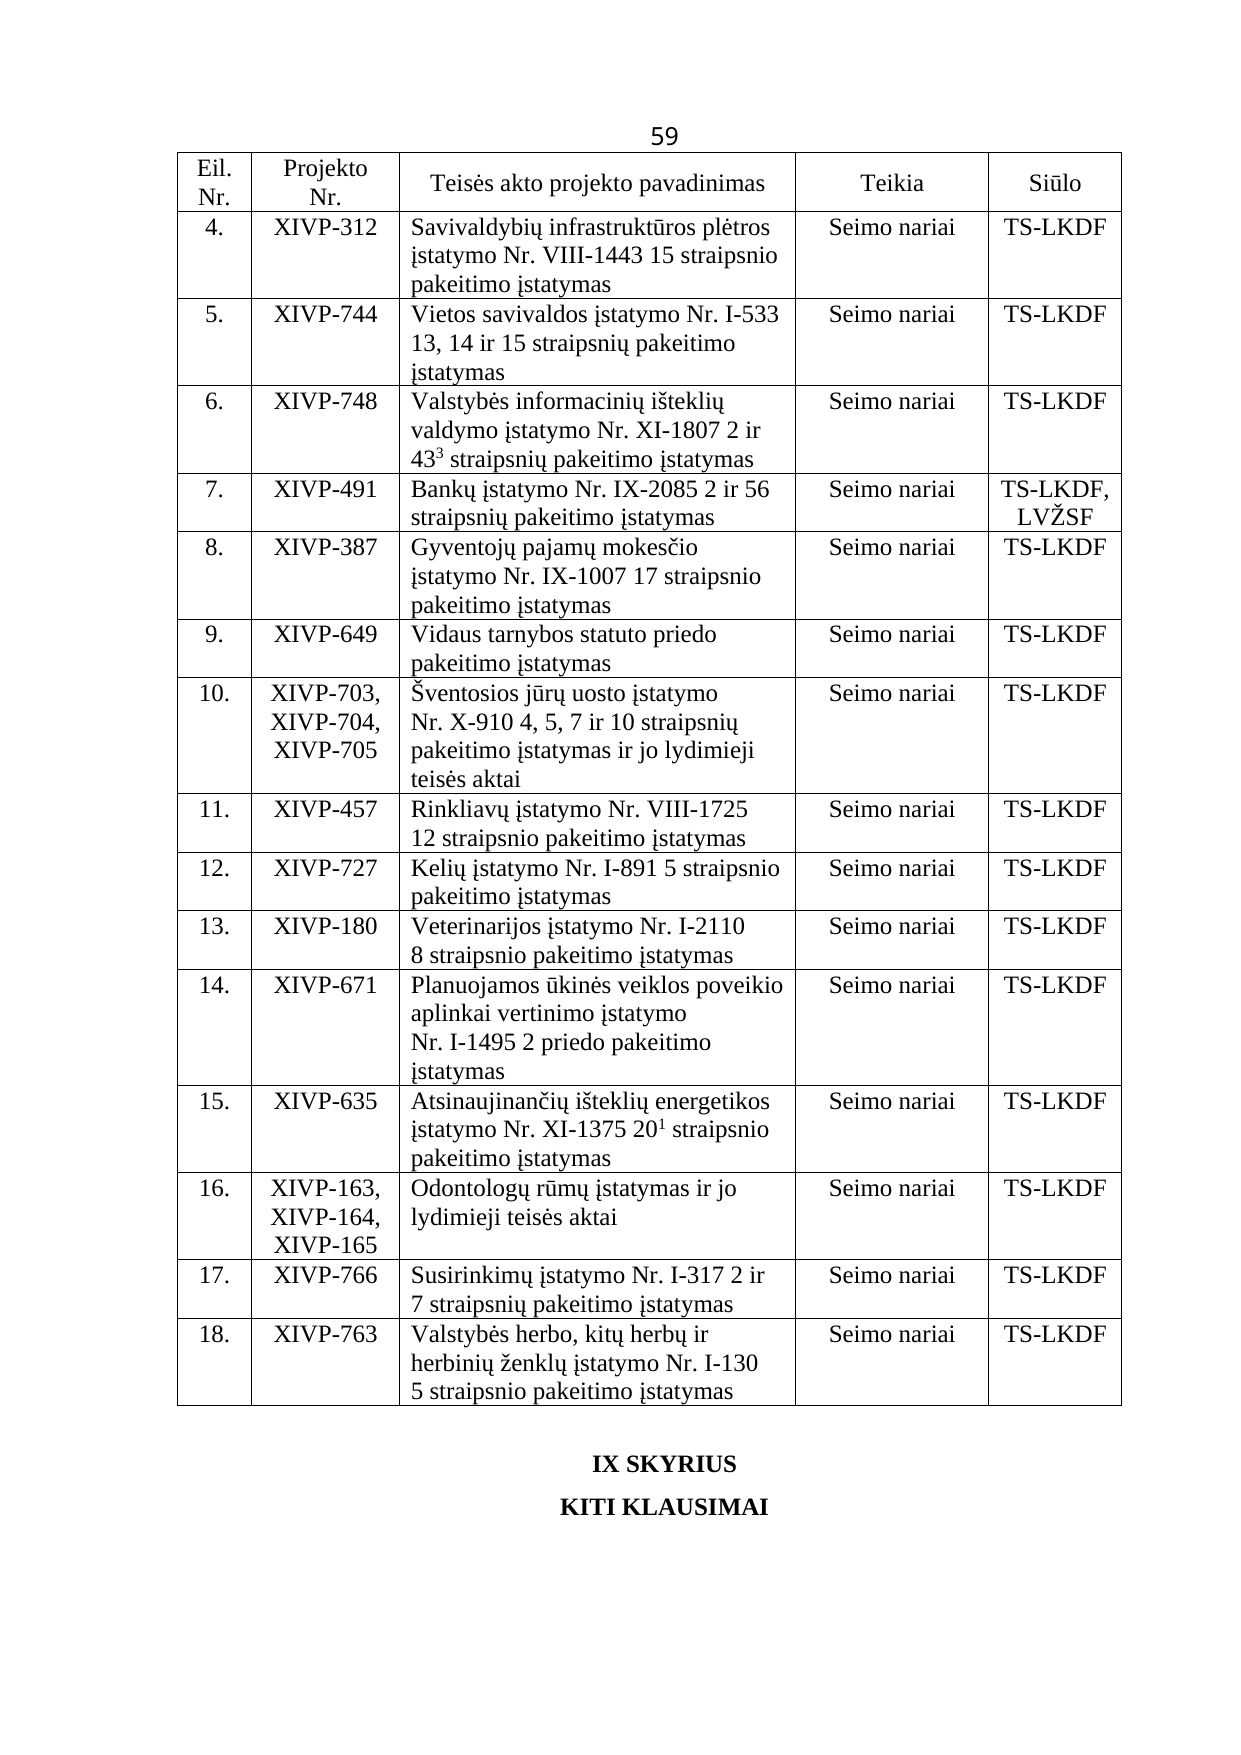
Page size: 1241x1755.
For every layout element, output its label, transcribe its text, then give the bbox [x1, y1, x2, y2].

table_cell TS-LKDF [989, 1319, 1121, 1405]
table_cell Vietos savivaldos įstatymo Nr. I-533 13, 14 ir 15 straipsnių pakeitimo įstatymas [400, 299, 795, 385]
table_cell Seimo nariai [796, 212, 988, 298]
table_cell Seimo nariai [796, 1086, 988, 1172]
table_cell XIVP-671 [252, 970, 399, 1085]
table_cell XIVP-491 [252, 474, 399, 531]
table_cell XIVP-766 [252, 1260, 399, 1318]
table_cell Seimo nariai [796, 794, 988, 852]
table_cell Planuojamos ūkinės veiklos poveikio aplinkai vertinimo įstatymo Nr. I-1495 2 priedo pakeitimo įstatymas [400, 970, 795, 1085]
table_cell 10. [178, 678, 251, 793]
table_cell TS-LKDF [989, 299, 1121, 385]
table_cell Odontologų rūmų įstatymas ir jo lydimieji teisės aktai [400, 1173, 795, 1259]
table_cell XIVP-703, XIVP-704, XIVP-705 [252, 678, 399, 793]
table_cell 13. [178, 911, 251, 969]
table_header Teisės akto projekto pavadinimas [400, 153, 795, 211]
table_cell Valstybės herbo, kitų herbų ir herbinių ženklų įstatymo Nr. I-130 5 straipsnio pakeitimo įstatymas [400, 1319, 795, 1405]
table_cell TS-LKDF [989, 911, 1121, 969]
table_cell Kelių įstatymo Nr. I-891 5 straipsnio pakeitimo įstatymas [400, 853, 795, 910]
table_cell 15. [178, 1086, 251, 1172]
table_header Siūlo [989, 153, 1121, 211]
table_cell Seimo nariai [796, 532, 988, 618]
table_cell 12. [178, 853, 251, 910]
table_cell XIVP-180 [252, 911, 399, 969]
table_cell Šventosios jūrų uosto įstatymo Nr. X-910 4, 5, 7 ir 10 straipsnių pakeitimo įstatymas ir jo lydimieji teisės aktai [400, 678, 795, 793]
table_cell TS-LKDF [989, 794, 1121, 852]
table_cell Seimo nariai [796, 1260, 988, 1318]
table_cell Seimo nariai [796, 620, 988, 677]
table_cell Rinkliavų įstatymo Nr. VIII-1725 12 straipsnio pakeitimo įstatymas [400, 794, 795, 852]
table_cell XIVP-763 [252, 1319, 399, 1405]
table_cell TS-LKDF [989, 532, 1121, 618]
table_cell Valstybės informacinių išteklių valdymo įstatymo Nr. XI-1807 2 ir 433 straipsnių pakeitimo įstatymas [400, 386, 795, 473]
table_cell 11. [178, 794, 251, 852]
table_header Eil. Nr. [178, 153, 251, 211]
table_cell Seimo nariai [796, 1319, 988, 1405]
table_cell XIVP-744 [252, 299, 399, 385]
table_cell 14. [178, 970, 251, 1085]
table_cell 16. [178, 1173, 251, 1259]
table_cell XIVP-727 [252, 853, 399, 910]
table_cell Seimo nariai [796, 299, 988, 385]
table_cell Seimo nariai [796, 474, 988, 531]
table_cell 7. [178, 474, 251, 531]
table_cell TS-LKDF [989, 1260, 1121, 1318]
table_header Teikia [796, 153, 988, 211]
table_cell TS-LKDF [989, 1173, 1121, 1259]
table_cell XIVP-387 [252, 532, 399, 618]
table_cell 9. [178, 620, 251, 677]
table_cell XIVP-748 [252, 386, 399, 473]
table_cell XIVP-163, XIVP-164, XIVP-165 [252, 1173, 399, 1259]
table_cell Susirinkimų įstatymo Nr. I-317 2 ir 7 straipsnių pakeitimo įstatymas [400, 1260, 795, 1318]
table_cell Seimo nariai [796, 386, 988, 473]
table_cell 17. [178, 1260, 251, 1318]
table_cell TS-LKDF, LVŽSF [989, 474, 1121, 531]
table_cell TS-LKDF [989, 678, 1121, 793]
table_cell Atsinaujinančių išteklių energetikos įstatymo Nr. XI-1375 201 straipsnio pakeitimo įstatymas [400, 1086, 795, 1172]
table_cell Bankų įstatymo Nr. IX-2085 2 ir 56 straipsnių pakeitimo įstatymas [400, 474, 795, 531]
table_cell 6. [178, 386, 251, 473]
table_cell TS-LKDF [989, 620, 1121, 677]
table_cell TS-LKDF [989, 212, 1121, 298]
table_cell 8. [178, 532, 251, 618]
table_cell Seimo nariai [796, 911, 988, 969]
table_cell XIVP-312 [252, 212, 399, 298]
table_cell TS-LKDF [989, 1086, 1121, 1172]
table_cell XIVP-457 [252, 794, 399, 852]
table_cell Seimo nariai [796, 678, 988, 793]
table_cell XIVP-635 [252, 1086, 399, 1172]
table_cell TS-LKDF [989, 386, 1121, 473]
table_cell Vidaus tarnybos statuto priedo pakeitimo įstatymas [400, 620, 795, 677]
table_cell TS-LKDF [989, 970, 1121, 1085]
table_cell TS-LKDF [989, 853, 1121, 910]
text IX SKYRIUS [177, 1449, 1152, 1478]
table_cell Seimo nariai [796, 853, 988, 910]
table_cell 5. [178, 299, 251, 385]
table_cell 18. [178, 1319, 251, 1405]
table_cell Veterinarijos įstatymo Nr. I-2110 8 straipsnio pakeitimo įstatymas [400, 911, 795, 969]
table_cell Seimo nariai [796, 970, 988, 1085]
text KITI KLAUSIMAI [177, 1492, 1152, 1521]
table_cell Savivaldybių infrastruktūros plėtros įstatymo Nr. VIII-1443 15 straipsnio pakeitimo įstatymas [400, 212, 795, 298]
table_header Projekto Nr. [252, 153, 399, 211]
table_cell Gyventojų pajamų mokesčio įstatymo Nr. IX-1007 17 straipsnio pakeitimo įstatymas [400, 532, 795, 618]
table_cell Seimo nariai [796, 1173, 988, 1259]
table_cell XIVP-649 [252, 620, 399, 677]
table_cell 4. [178, 212, 251, 298]
